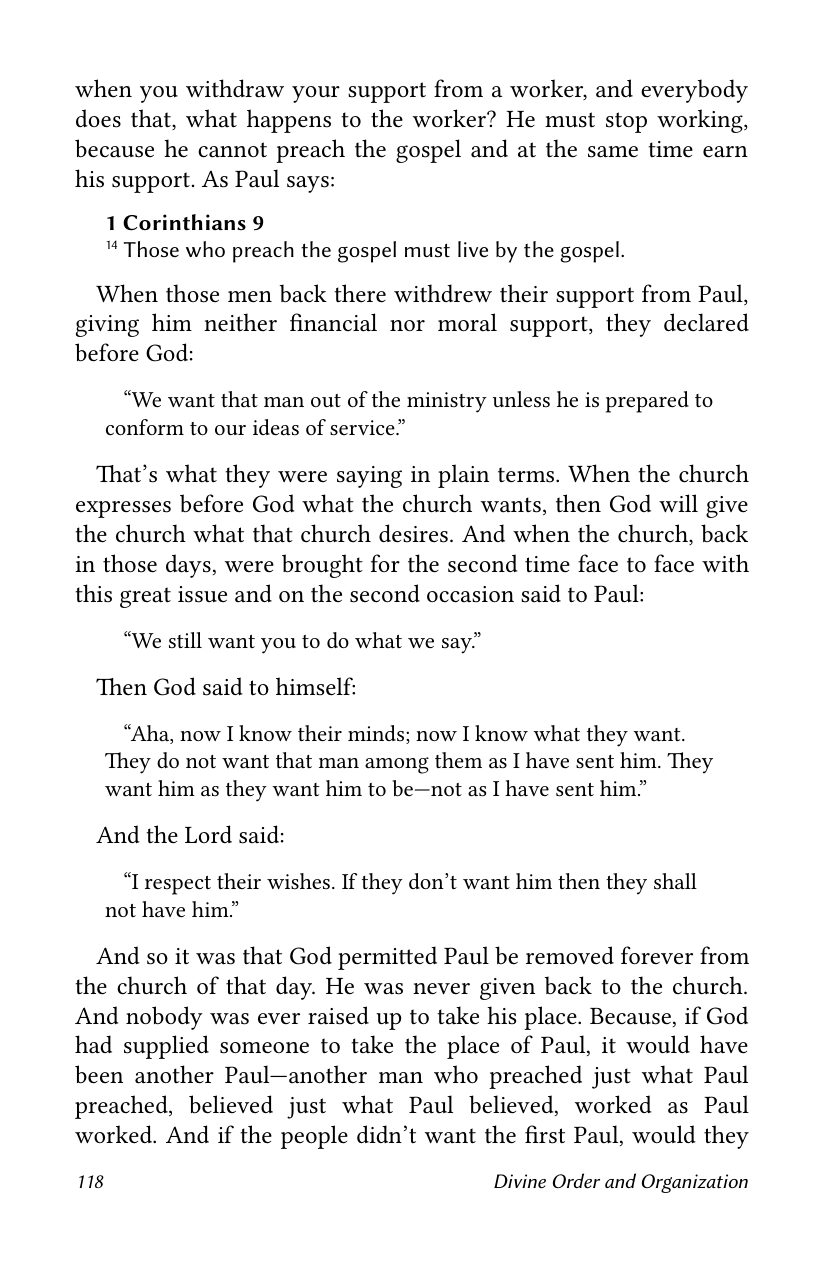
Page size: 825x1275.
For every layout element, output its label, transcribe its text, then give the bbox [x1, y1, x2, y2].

text “We still want you to do what we say.” [105, 628, 720, 654]
text And the Lord said: [75, 821, 750, 850]
text 1 Corinthians 9 [105, 209, 750, 236]
text Then God said to himself: [75, 673, 750, 702]
text And so it was that God permitted Paul be removed forever from the church of that day. He was never given back to the church. And nobody was ever raised up to take his place. Because, if God had supplied someone to take the place of Paul, it would have been another Paul—another man who preached just what Paul preached, believed just what Paul believed, worked as Paul worked. And if the people didn’t want the first Paul, would they [75, 942, 750, 1150]
text When those men back there withdrew their support from Paul, giving him neither financial nor moral support, they declared before God: [75, 279, 750, 368]
text That’s what they were saying in plain terms. When the church expresses before God what the church wants, then God will give the church what that church desires. And when the church, back in those days, were brought for the second time face to face with this great issue and on the second occasion said to Paul: [75, 460, 750, 608]
text “We want that man out of the ministry unless he is prepared to conform to our ideas of service.” [105, 387, 720, 441]
text 14 Those who preach the gospel must live by the gospel. [105, 237, 720, 263]
text “I respect their wishes. If they don’t want him then they shall not have him.” [105, 869, 720, 923]
text when you withdraw your support from a worker, and everybody does that, what happens to the worker? He must stop working, because he cannot preach the gospel and at the same time earn his support. As Paul says: [75, 75, 750, 193]
text “Aha, now I know their minds; now I know what they want. They do not want that man among them as I have sent him. They want him as they want him to be—not as I have sent him.” [105, 721, 720, 802]
